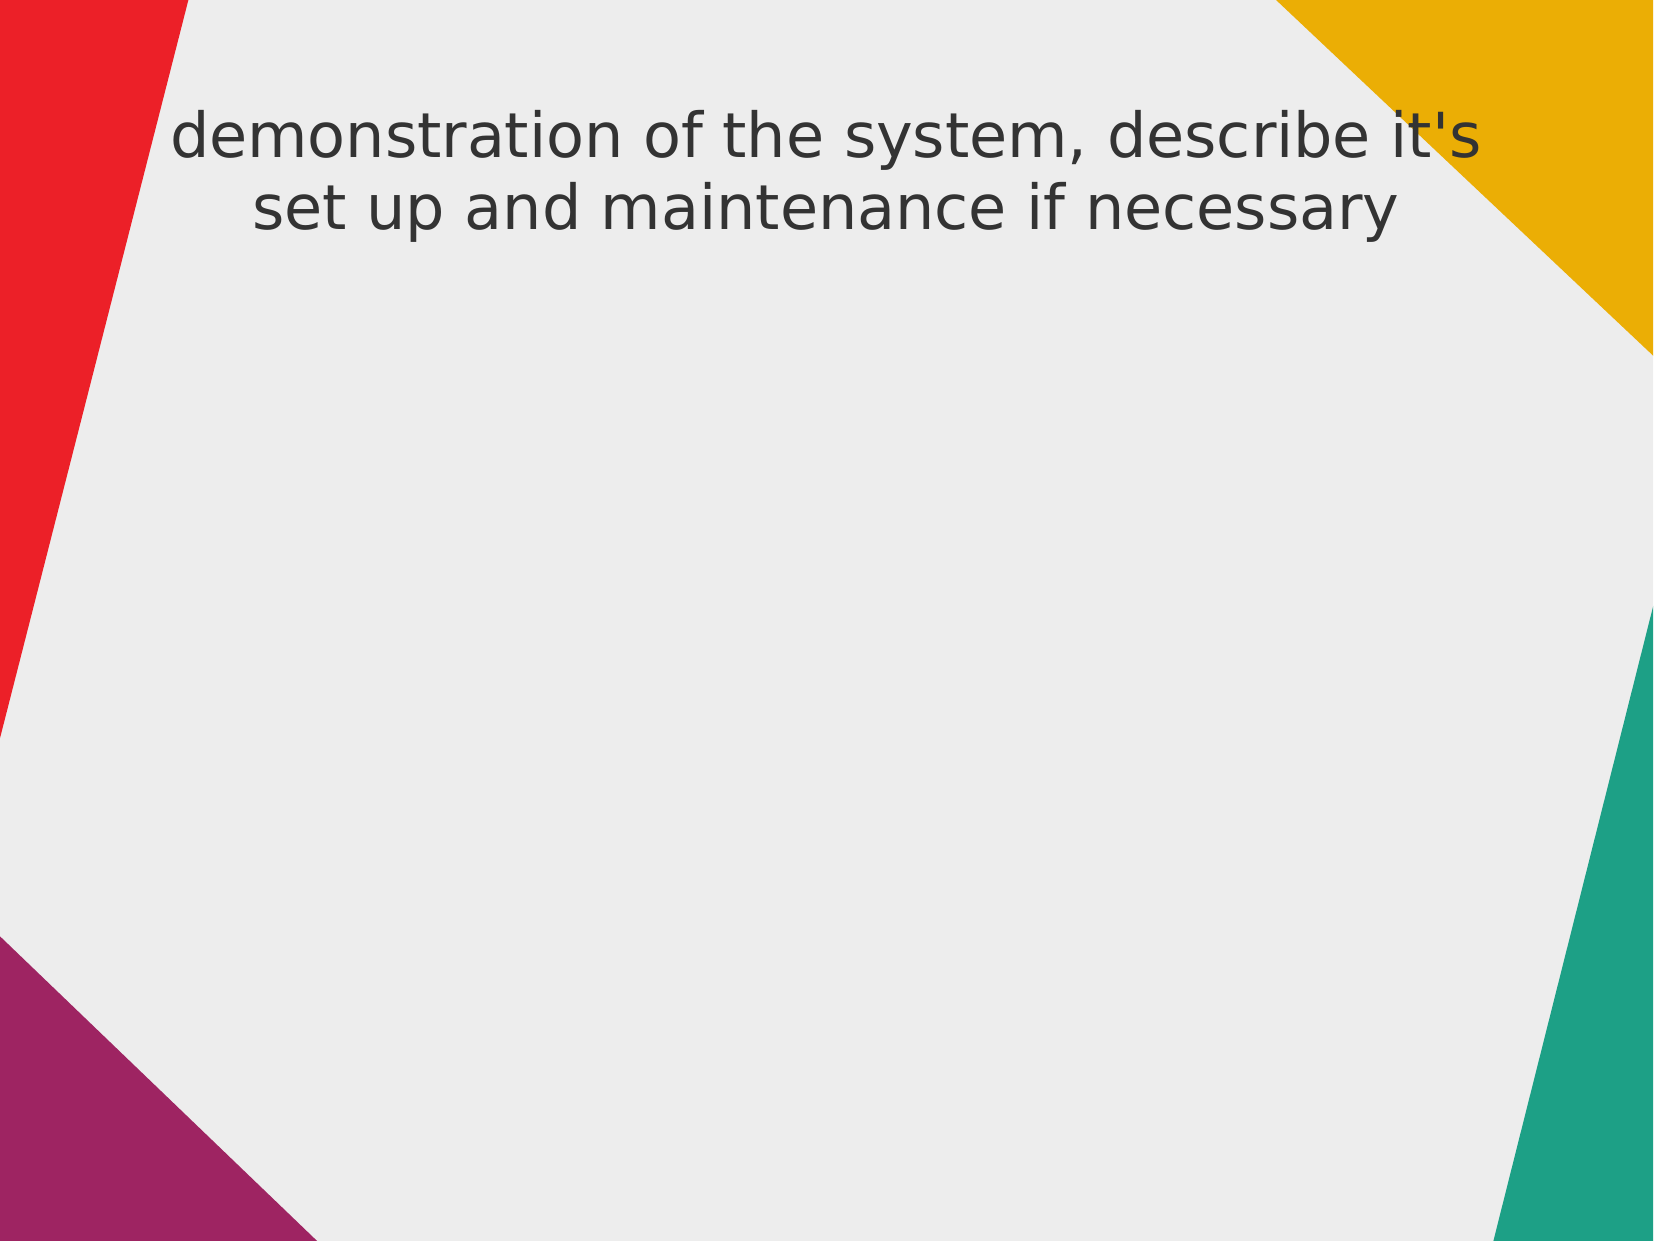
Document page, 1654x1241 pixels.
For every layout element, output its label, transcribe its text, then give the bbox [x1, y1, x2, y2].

title demonstration of the system, describe it's set up and maintenance if necessary [114, 73, 1539, 271]
